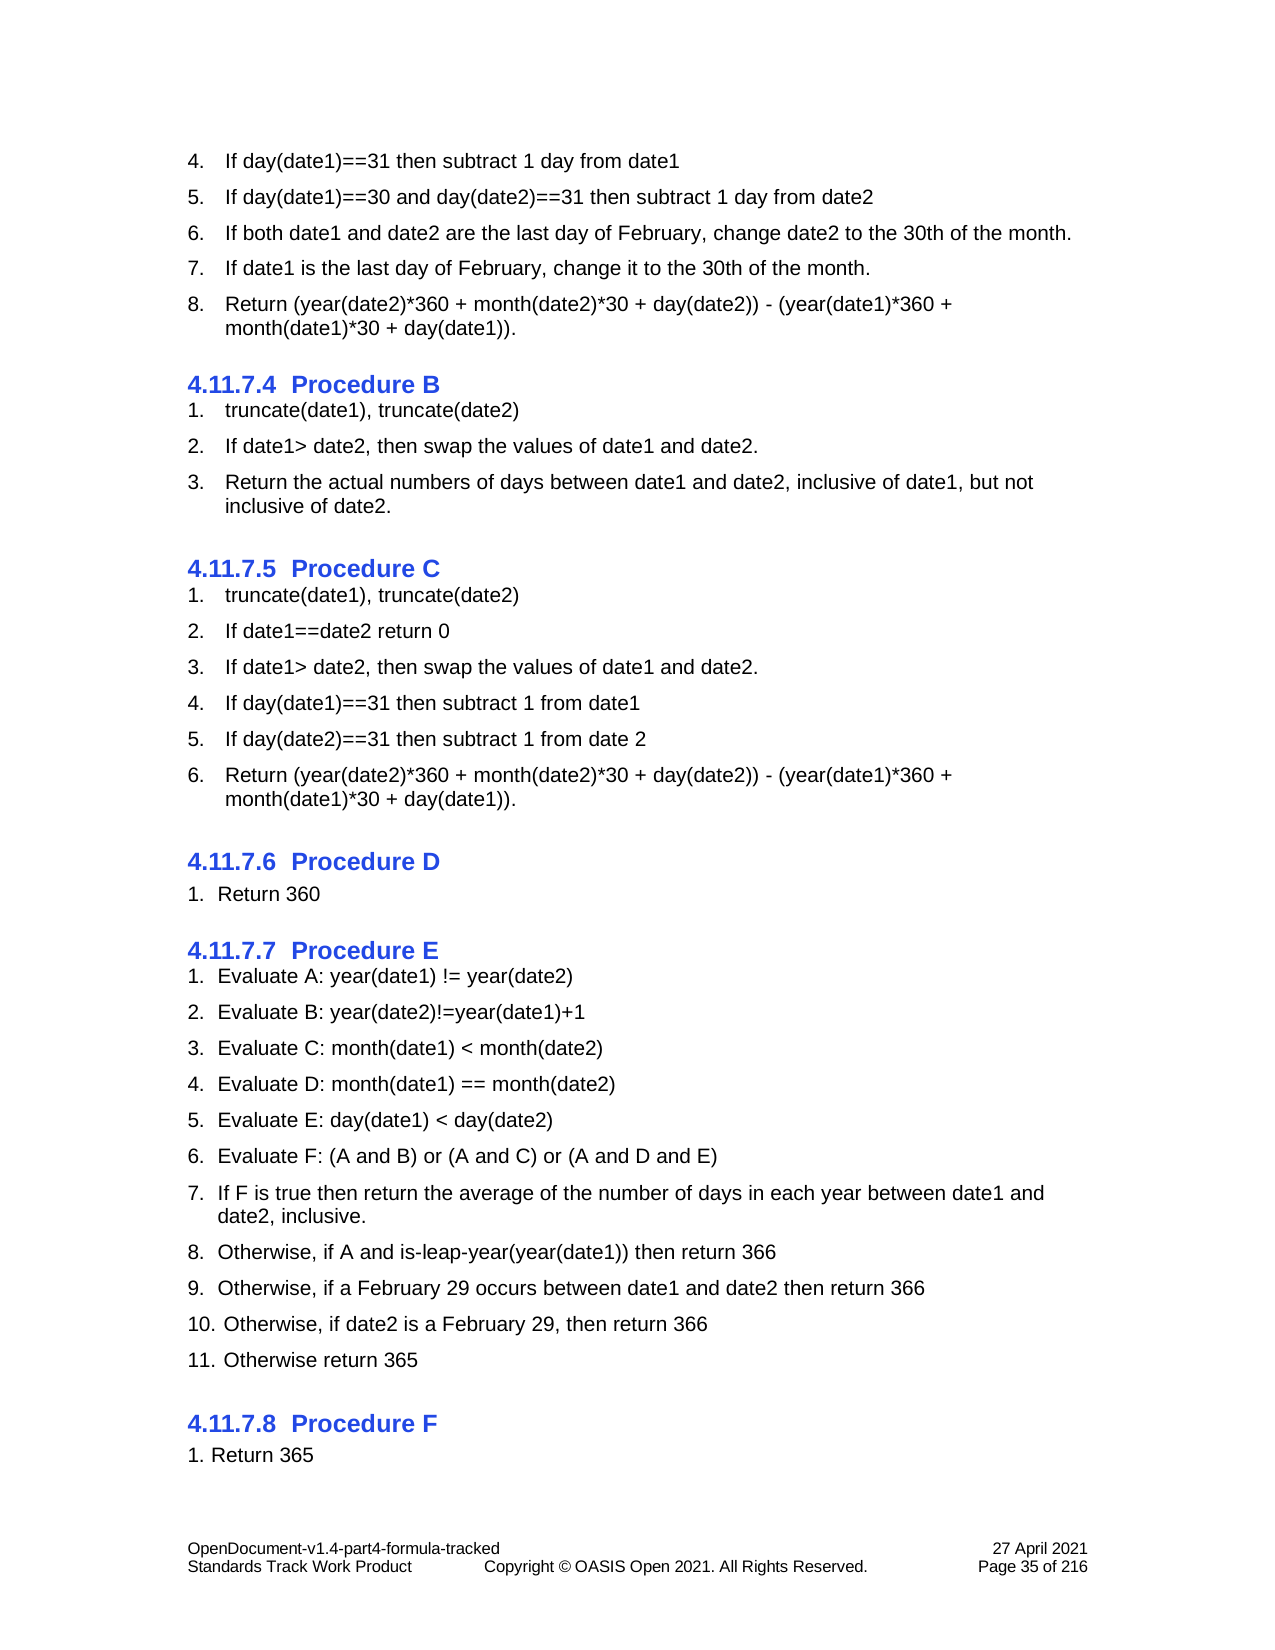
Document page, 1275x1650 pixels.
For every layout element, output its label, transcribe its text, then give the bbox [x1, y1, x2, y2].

list If date1 is the last day of February, change it to the 30th of the month. [187, 257, 1088, 280]
list Return 360 [187, 882, 1088, 906]
list Otherwise, if date2 is a February 29, then return 366 [187, 1313, 1088, 1336]
list If F is true then return the average of the number of days in each year between date1 and date2, inclusive. [187, 1181, 1088, 1228]
list Return the actual numbers of days between date1 and date2, inclusive of date1, but not inclusive of date2. [187, 471, 1088, 518]
subtitle Procedure C [187, 555, 1088, 583]
list Return (year(date2)*360 + month(date2)*30 + day(date2)) - (year(date1)*360 + month(date1)*30 + day(date1)). [187, 292, 1088, 339]
list Evaluate E: day(date1) < day(date2) [187, 1109, 1088, 1132]
list truncate(date1), truncate(date2) [187, 583, 1088, 607]
list Otherwise, if a February 29 occurs between date1 and date2 then return 366 [187, 1277, 1088, 1300]
list If date1> date2, then swap the values of date1 and date2. [187, 435, 1088, 458]
list If day(date1)==30 and day(date2)==31 then subtract 1 day from date2 [187, 186, 1088, 209]
list Evaluate D: month(date1) == month(date2) [187, 1073, 1088, 1096]
list If date1==date2 return 0 [187, 619, 1088, 643]
list Evaluate A: year(date1) != year(date2) [187, 965, 1088, 988]
subtitle Procedure E [187, 937, 1088, 965]
list Return 365 [187, 1444, 1088, 1467]
list If day(date1)==31 then subtract 1 from date1 [187, 691, 1088, 715]
subtitle Procedure D [187, 848, 1088, 876]
list If day(date1)==31 then subtract 1 day from date1 [187, 150, 1088, 173]
list If date1> date2, then swap the values of date1 and date2. [187, 655, 1088, 679]
subtitle Procedure F [187, 1410, 1088, 1438]
list Evaluate F: (A and B) or (A and C) or (A and D and E) [187, 1145, 1088, 1168]
list If day(date2)==31 then subtract 1 from date 2 [187, 727, 1088, 751]
list truncate(date1), truncate(date2) [187, 399, 1088, 422]
list Evaluate C: month(date1) < month(date2) [187, 1037, 1088, 1060]
list Otherwise return 365 [187, 1349, 1088, 1372]
list If both date1 and date2 are the last day of February, change date2 to the 30th of the month. [187, 221, 1088, 245]
subtitle Procedure B [187, 371, 1088, 399]
list Evaluate B: year(date2)!=year(date1)+1 [187, 1001, 1088, 1024]
list Return (year(date2)*360 + month(date2)*30 + day(date2)) - (year(date1)*360 + month(date1)*30 + day(date1)). [187, 763, 1088, 811]
list Otherwise, if A and is-leap-year(year(date1)) then return 366 [187, 1241, 1088, 1264]
